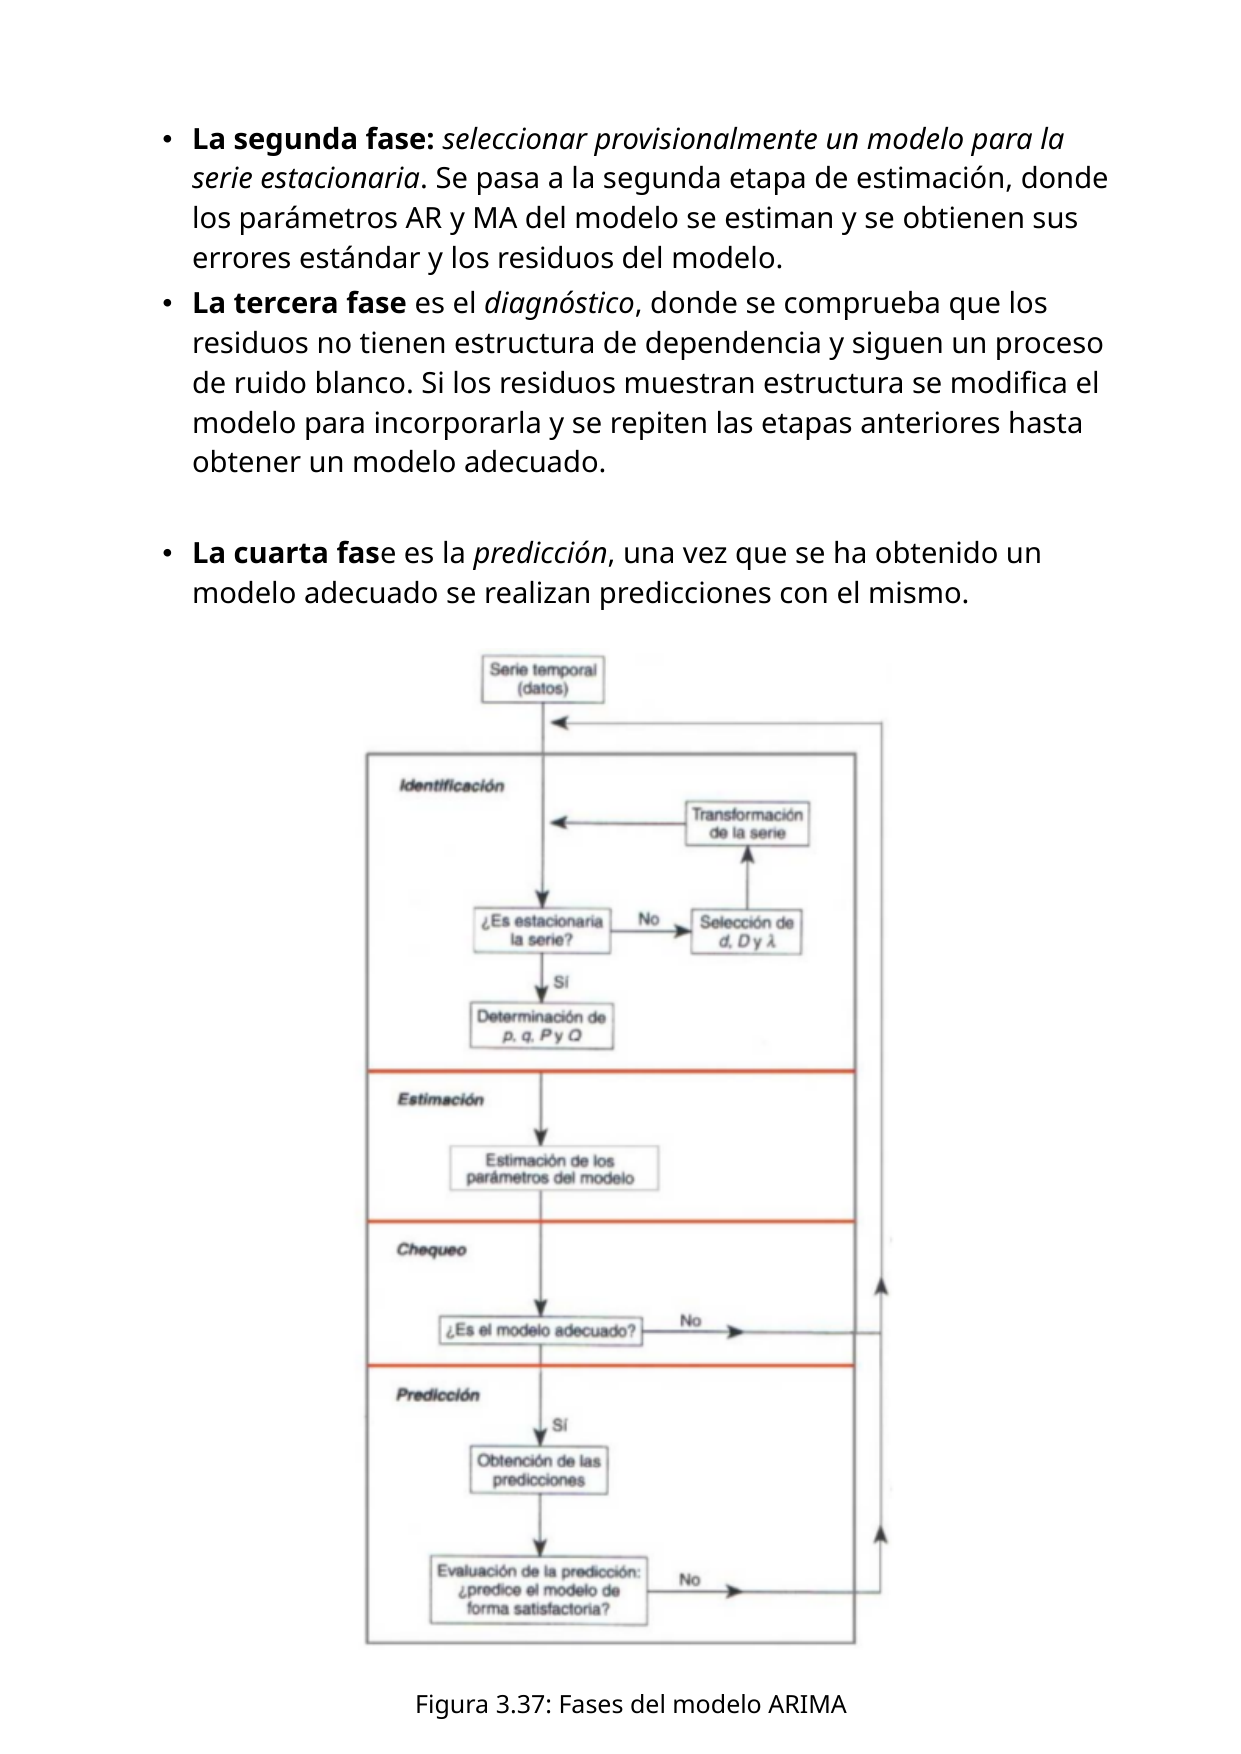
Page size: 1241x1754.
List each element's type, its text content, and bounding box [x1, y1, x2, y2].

list [345, 636, 917, 648]
list La segunda fase: seleccionar provisionalmente un modelo para la serie estacionaria. Se pasa a la segunda etapa de estimación, donde los parámetros AR y MA del modelo se estiman y se obtienen sus errores estándar y los residuos del modelo. [162, 118, 1122, 277]
list La cuarta fase es la predicción, una vez que se ha obtenido un modelo adecuado se realizan predicciones con el mismo. [162, 533, 1122, 612]
list Figura 3.37: Fases del modelo ARIMA [345, 1671, 917, 1721]
list La tercera fase es el diagnóstico, donde se comprueba que los residuos no tienen estructura de dependencia y siguen un proceso de ruido blanco. Si los residuos muestran estructura se modifica el modelo para incorporarla y se repiten las etapas anteriores hasta obtener un modelo adecuado. [162, 283, 1122, 481]
picture [345, 648, 917, 1671]
